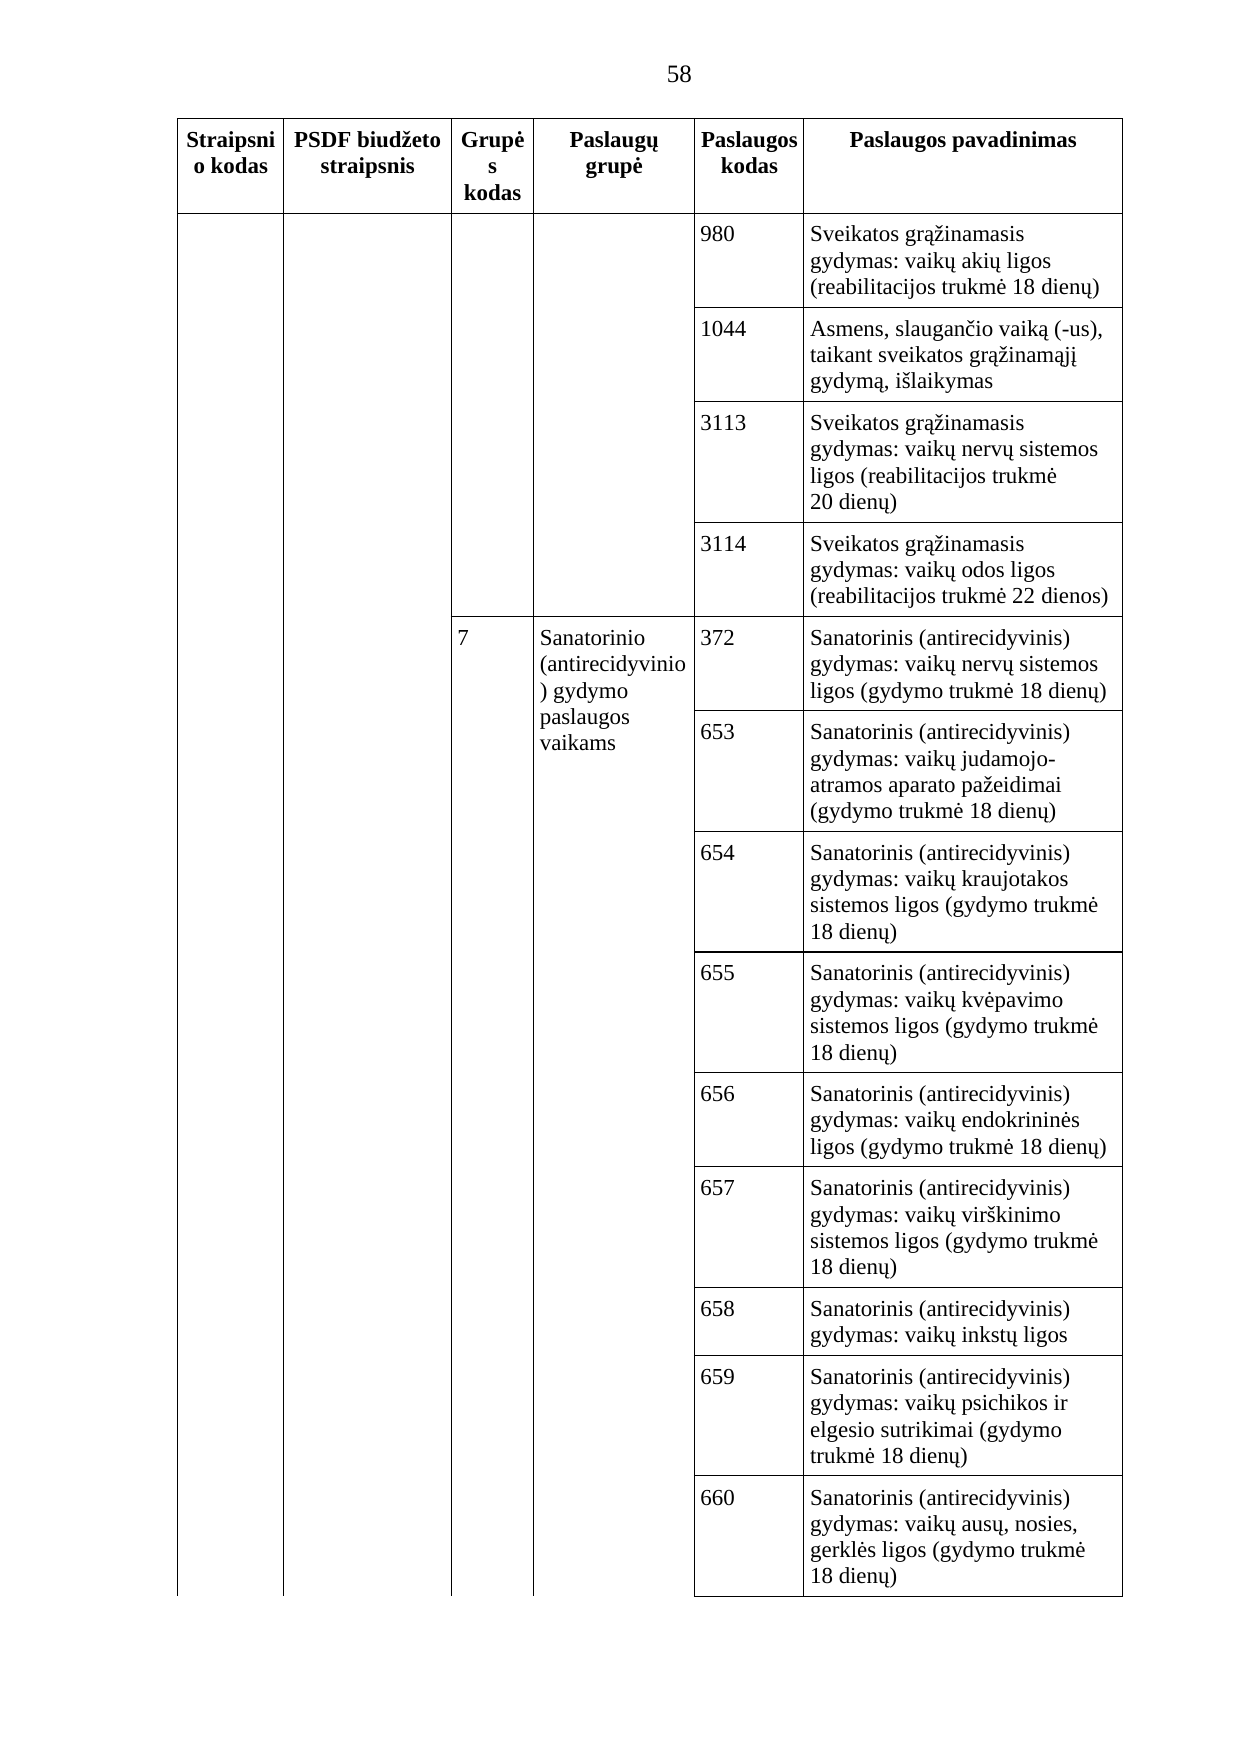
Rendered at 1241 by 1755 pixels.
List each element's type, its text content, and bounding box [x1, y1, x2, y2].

table_cell Sanatorinis (antirecidyvinis) gydymas: vaikų ausų, nosies, gerklės ligos (gydymo trukmė 18 dienų) [804, 1476, 1122, 1596]
table_cell [284, 1355, 451, 1475]
table_cell Sanatorinis (antirecidyvinis) gydymas: vaikų inkstų ligos [804, 1288, 1122, 1355]
table_cell [534, 831, 694, 951]
table_cell Sanatorinis (antirecidyvinis) gydymas: vaikų kraujotakos sistemos ligos (gydymo trukmė 18 dienų) [804, 832, 1122, 951]
table_cell [178, 1072, 283, 1166]
table_cell 3113 [695, 402, 803, 522]
table_cell Sanatorinis (antirecidyvinis) gydymas: vaikų judamojo-atramos aparato pažeidimai (gydymo trukmė 18 dienų) [804, 711, 1122, 831]
table_cell [178, 951, 283, 1072]
table_cell Sanatorinis (antirecidyvinis) gydymas: vaikų virškinimo sistemos ligos (gydymo trukmė 18 dienų) [804, 1167, 1122, 1287]
table_cell 653 [695, 711, 803, 831]
table_cell [284, 307, 451, 401]
table_cell 657 [695, 1167, 803, 1287]
table_cell [452, 710, 533, 831]
table_cell [534, 307, 694, 616]
table_cell 7 [452, 617, 533, 710]
table_cell [284, 616, 451, 710]
table_cell [452, 307, 533, 616]
table_cell 659 [695, 1356, 803, 1475]
table_header Paslaugų grupė [534, 119, 694, 212]
table_cell [284, 214, 451, 307]
table_cell Sveikatos grąžinamasis gydymas: vaikų akių ligos (reabilitacijos trukmė 18 dienų) [804, 214, 1122, 307]
table_header Paslaugos kodas [695, 119, 803, 212]
table_header Paslaugos pavadinimas [804, 119, 1122, 212]
table_cell [452, 1072, 533, 1166]
table_cell 660 [695, 1476, 803, 1596]
table_cell Sanatorinis (antirecidyvinis) gydymas: vaikų psichikos ir elgesio sutrikimai (gydymo trukmė 18 dienų) [804, 1356, 1122, 1475]
table_cell 372 [695, 617, 803, 710]
table_cell [284, 951, 451, 1072]
table_cell [178, 307, 283, 401]
table_cell Sanatorinio (antirecidyvinio) gydymo paslaugos vaikams [534, 617, 694, 831]
table_cell [178, 710, 283, 831]
table_cell [534, 1287, 694, 1355]
table_cell [284, 831, 451, 951]
table_cell [452, 1166, 533, 1287]
table_cell [178, 1355, 283, 1475]
table_cell [178, 831, 283, 951]
table_cell 3114 [695, 523, 803, 616]
table_cell [178, 1287, 283, 1355]
table_cell Sveikatos grąžinamasis gydymas: vaikų nervų sistemos ligos (reabilitacijos trukmė 20 dienų) [804, 402, 1122, 522]
table_header Grupės kodas [452, 119, 533, 212]
table_header PSDF biudžeto straipsnis [284, 119, 451, 212]
table_cell [284, 522, 451, 616]
table_cell [534, 1166, 694, 1287]
table_cell [178, 616, 283, 710]
table_cell [284, 1166, 451, 1287]
table_cell [534, 1072, 694, 1166]
table_cell [452, 831, 533, 951]
table_cell [284, 1287, 451, 1355]
table_cell [178, 1475, 283, 1596]
table_cell [284, 710, 451, 831]
table_cell Sanatorinis (antirecidyvinis) gydymas: vaikų kvėpavimo sistemos ligos (gydymo trukmė 18 dienų) [804, 953, 1122, 1072]
table_cell [534, 951, 694, 1072]
table_cell [452, 214, 533, 307]
table_cell [534, 1355, 694, 1475]
table_cell [284, 401, 451, 522]
table_cell 980 [695, 214, 803, 307]
table_cell [534, 1475, 694, 1596]
table_cell [452, 1475, 533, 1596]
table_cell 654 [695, 832, 803, 951]
table_cell 655 [695, 953, 803, 1072]
table_cell 656 [695, 1073, 803, 1166]
table_cell [178, 522, 283, 616]
table_cell [284, 1072, 451, 1166]
table_cell Asmens, slaugančio vaiką (-us), taikant sveikatos grąžinamąjį gydymą, išlaikymas [804, 308, 1122, 401]
table_cell Sanatorinis (antirecidyvinis) gydymas: vaikų nervų sistemos ligos (gydymo trukmė 18 dienų) [804, 617, 1122, 710]
table_cell [178, 214, 283, 307]
table_cell [284, 1475, 451, 1596]
table_cell [178, 1166, 283, 1287]
table_cell [534, 214, 694, 307]
table_header Straipsnio kodas [178, 119, 283, 212]
table_cell [178, 401, 283, 522]
table_cell Sanatorinis (antirecidyvinis) gydymas: vaikų endokrininės ligos (gydymo trukmė 18 dienų) [804, 1073, 1122, 1166]
table_cell [452, 1355, 533, 1475]
table_cell [452, 951, 533, 1072]
table_cell Sveikatos grąžinamasis gydymas: vaikų odos ligos (reabilitacijos trukmė 22 dienos) [804, 523, 1122, 616]
table_cell [452, 1287, 533, 1355]
table_cell 658 [695, 1288, 803, 1355]
table_cell 1044 [695, 308, 803, 401]
